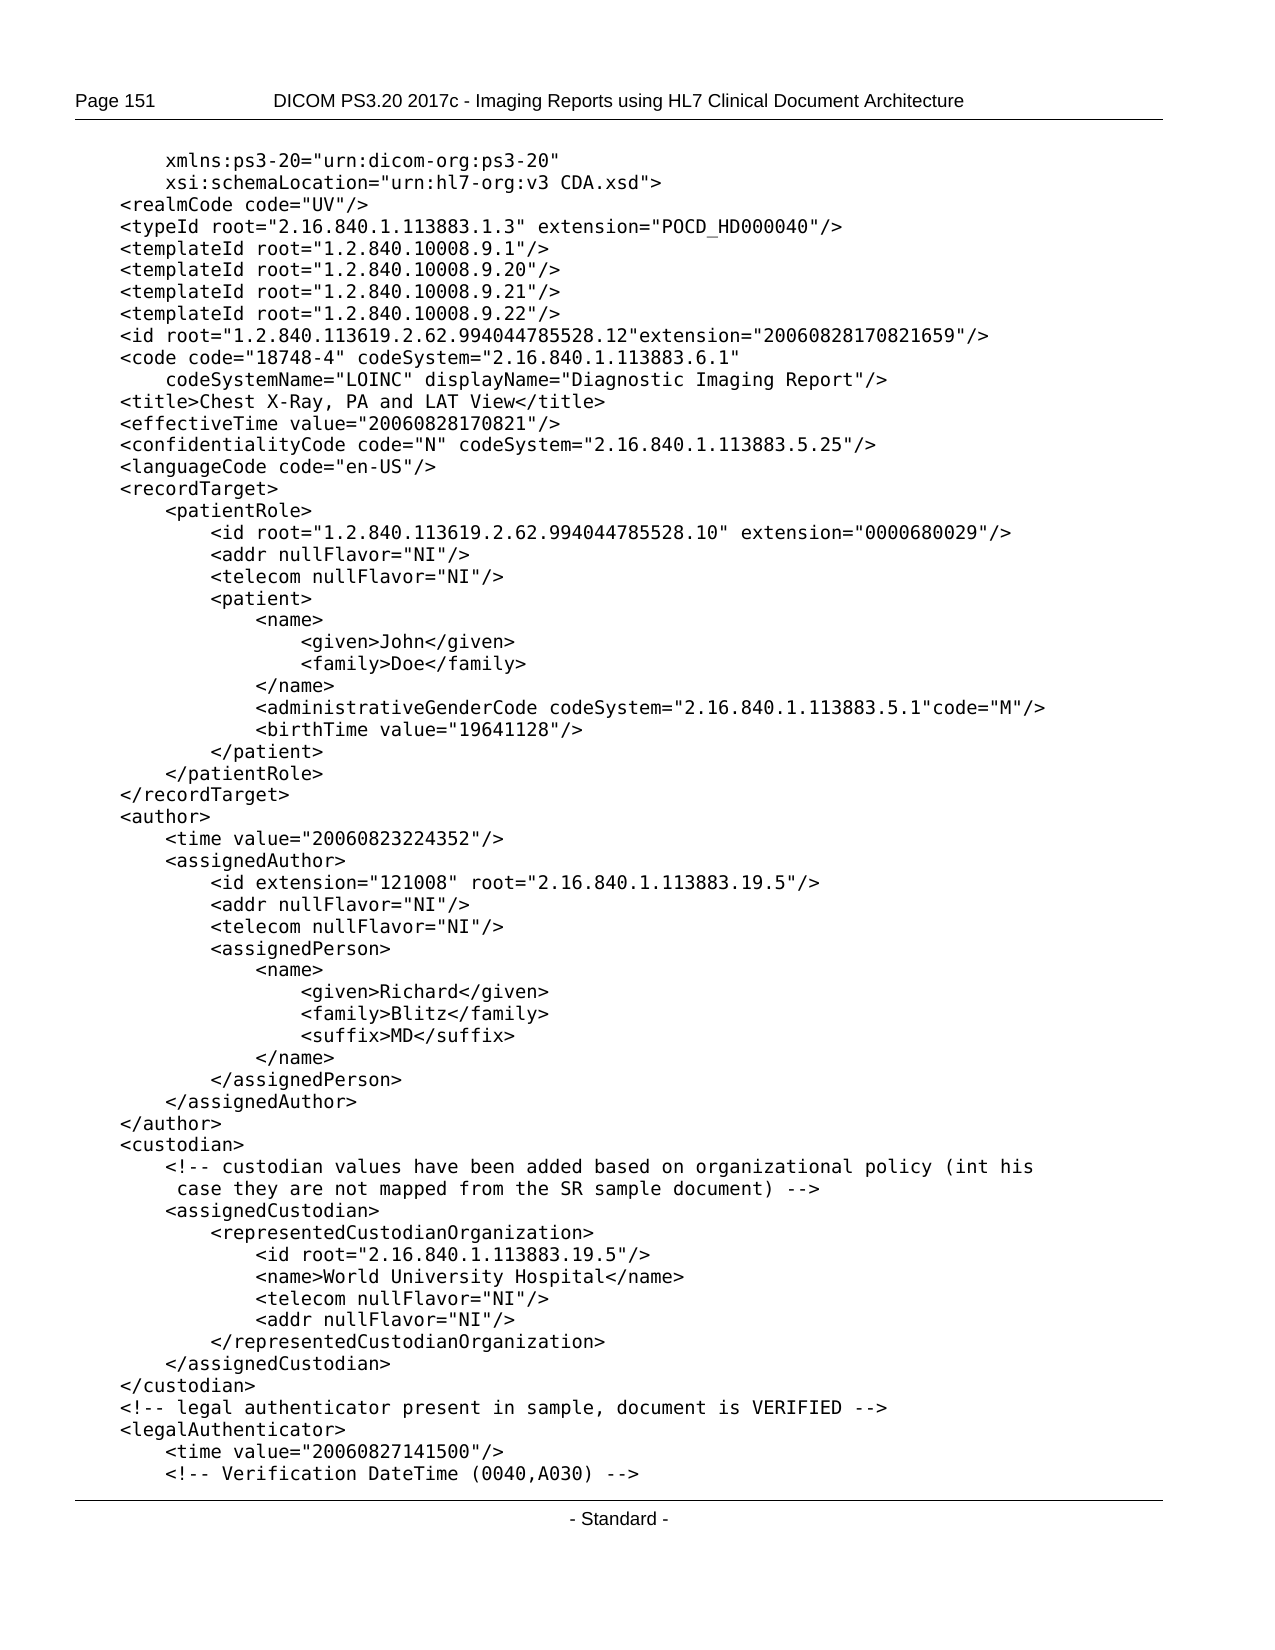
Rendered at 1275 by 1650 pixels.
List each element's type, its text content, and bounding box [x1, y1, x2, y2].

text xmlns:ps3-20="urn:dicom-org:ps3-20" xsi:schemaLocation="urn:hl7-org:v3 CDA.xsd"> <realmCode code="UV"/> <typeId root="2.16.840.1.113883.1.3" extension="POCD_HD000040"/> <templateId root="1.2.840.10008.9.1"/> <templateId root="1.2.840.10008.9.20"/> <templateId root="1.2.840.10008.9.21"/> <templateId root="1.2.840.10008.9.22"/> <id root="1.2.840.113619.2.62.994044785528.12"extension="20060828170821659"/> <code code="18748-4" codeSystem="2.16.840.1.113883.6.1" codeSystemName="LOINC" displayName="Diagnostic Imaging Report"/> <title>Chest X-Ray, PA and LAT View</title> <effectiveTime value="20060828170821"/> <confidentialityCode code="N" codeSystem="2.16.840.1.113883.5.25"/> <languageCode code="en-US"/> <recordTarget> <patientRole> <id root="1.2.840.113619.2.62.994044785528.10" extension="0000680029"/> <addr nullFlavor="NI"/> <telecom nullFlavor="NI"/> <patient> <name> <given>John</given> <family>Doe</family> </name> <administrativeGenderCode codeSystem="2.16.840.1.113883.5.1"code="M"/> <birthTime value="19641128"/> </patient> </patientRole> </recordTarget> <author> <time value="20060823224352"/> <assignedAuthor> <id extension="121008" root="2.16.840.1.113883.19.5"/> <addr nullFlavor="NI"/> <telecom nullFlavor="NI"/> <assignedPerson> <name> <given>Richard</given> <family>Blitz</family> <suffix>MD</suffix> </name> </assignedPerson> </assignedAuthor> </author> <custodian> <!-- custodian values have been added based on organizational policy (int his case they are not mapped from the SR sample document) --> <assignedCustodian> <representedCustodianOrganization> <id root="2.16.840.1.113883.19.5"/> <name>World University Hospital</name> <telecom nullFlavor="NI"/> <addr nullFlavor="NI"/> </representedCustodianOrganization> </assignedCustodian> </custodian> <!-- legal authenticator present in sample, document is VERIFIED --> <legalAuthenticator> <time value="20060827141500"/> <!-- Verification DateTime (0040,A030) --> [75, 150, 1162, 1484]
